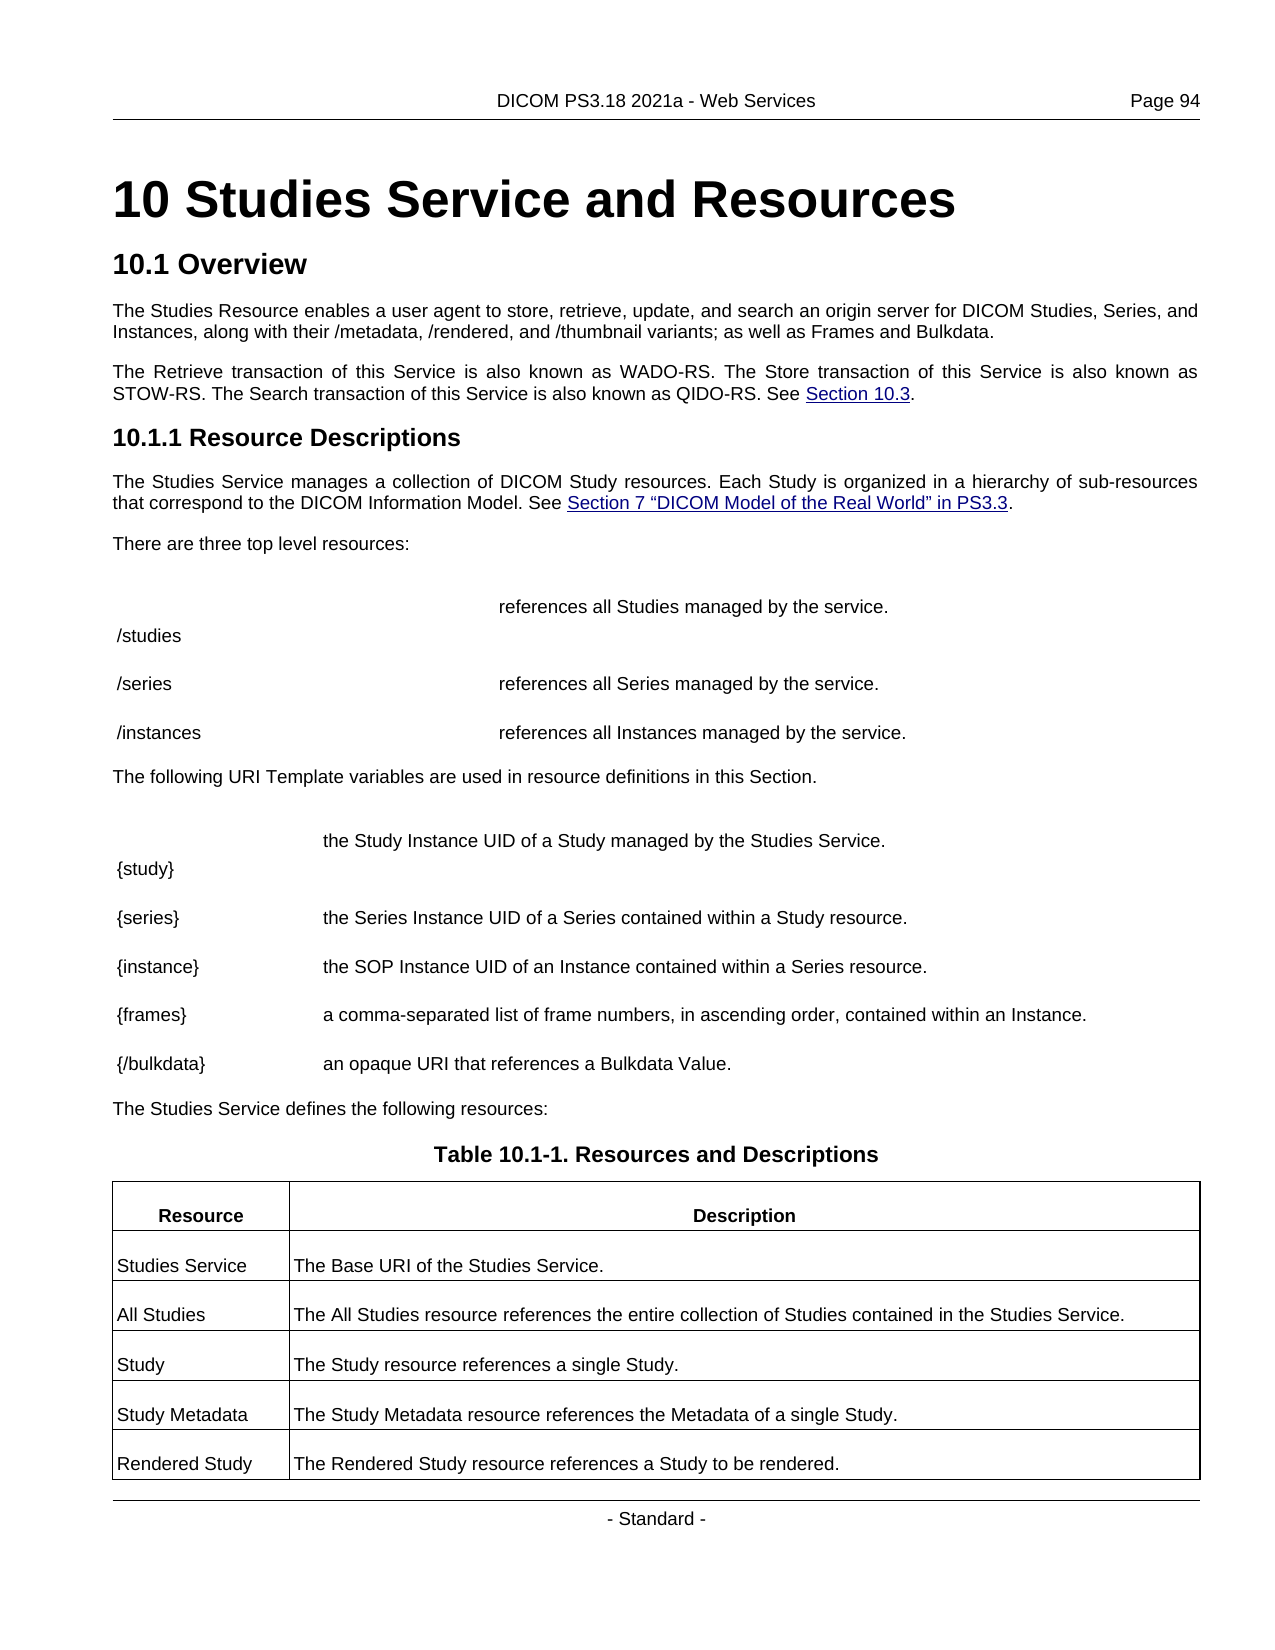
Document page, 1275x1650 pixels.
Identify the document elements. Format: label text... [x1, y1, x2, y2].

text The Retrieve transaction of this Service is also known as WADO-RS. The Store transaction of this Service is also known as STOW-RS. The Search transaction of this Service is also known as QIDO-RS. See Section 10.3. [112, 361, 1200, 404]
table_cell The Rendered Study resource references a Study to be rendered. [290, 1430, 1199, 1479]
table_header /studies [113, 573, 494, 650]
table_header references all Studies managed by the service. [495, 573, 1200, 650]
table_cell a comma-separated list of frame numbers, in ascending order, contained within an Instance. [319, 981, 1200, 1030]
table_cell /series [113, 650, 494, 699]
text The Studies Resource enables a user agent to store, retrieve, update, and search an origin server for DICOM Studies, Series, and Instances, along with their /metadata, /rendered, and /thumbnail variants; as well as Frames and Bulkdata. [112, 299, 1200, 342]
table_cell {instance} [113, 933, 319, 981]
table_cell Studies Service [113, 1231, 289, 1280]
table_header Resource [113, 1182, 289, 1230]
table_cell Study [113, 1331, 289, 1379]
table_cell All Studies [113, 1281, 289, 1330]
table_cell Rendered Study [113, 1430, 289, 1479]
table_cell The Study Metadata resource references the Metadata of a single Study. [290, 1381, 1199, 1429]
table_cell an opaque URI that references a Bulkdata Value. [319, 1030, 1200, 1078]
text 10.1.1 Resource Descriptions [112, 423, 1200, 452]
table_cell Study Metadata [113, 1381, 289, 1429]
table_cell The Base URI of the Studies Service. [290, 1231, 1199, 1280]
table_header {study} [113, 807, 319, 884]
text The Studies Service manages a collection of DICOM Study resources. Each Study is organized in a hierarchy of sub-resources that correspond to the DICOM Information Model. See Section 7 “DICOM Model of the Real World” in PS3.3. [112, 471, 1200, 514]
table_cell references all Series managed by the service. [495, 650, 1200, 699]
table_header Description [290, 1182, 1199, 1230]
table_cell {/bulkdata} [113, 1030, 319, 1078]
table_cell The Study resource references a single Study. [290, 1331, 1199, 1379]
text Table 10.1-1. Resources and Descriptions [112, 1141, 1200, 1167]
text 10 Studies Service and Resources [112, 169, 1200, 228]
text The Studies Service defines the following resources: [112, 1097, 1200, 1119]
table_cell references all Instances managed by the service. [495, 699, 1200, 747]
table_header the Study Instance UID of a Study managed by the Studies Service. [319, 807, 1200, 884]
table_cell The All Studies resource references the entire collection of Studies contained in the Studies Service. [290, 1281, 1199, 1330]
text There are three top level resources: [112, 532, 1200, 554]
table_cell the SOP Instance UID of an Instance contained within a Series resource. [319, 933, 1200, 981]
text 10.1 Overview [112, 247, 1200, 281]
table_cell {series} [113, 884, 319, 933]
table_cell {frames} [113, 981, 319, 1030]
table_cell the Series Instance UID of a Series contained within a Study resource. [319, 884, 1200, 933]
text The following URI Template variables are used in resource definitions in this Section. [112, 766, 1200, 788]
table_cell /instances [113, 699, 494, 747]
